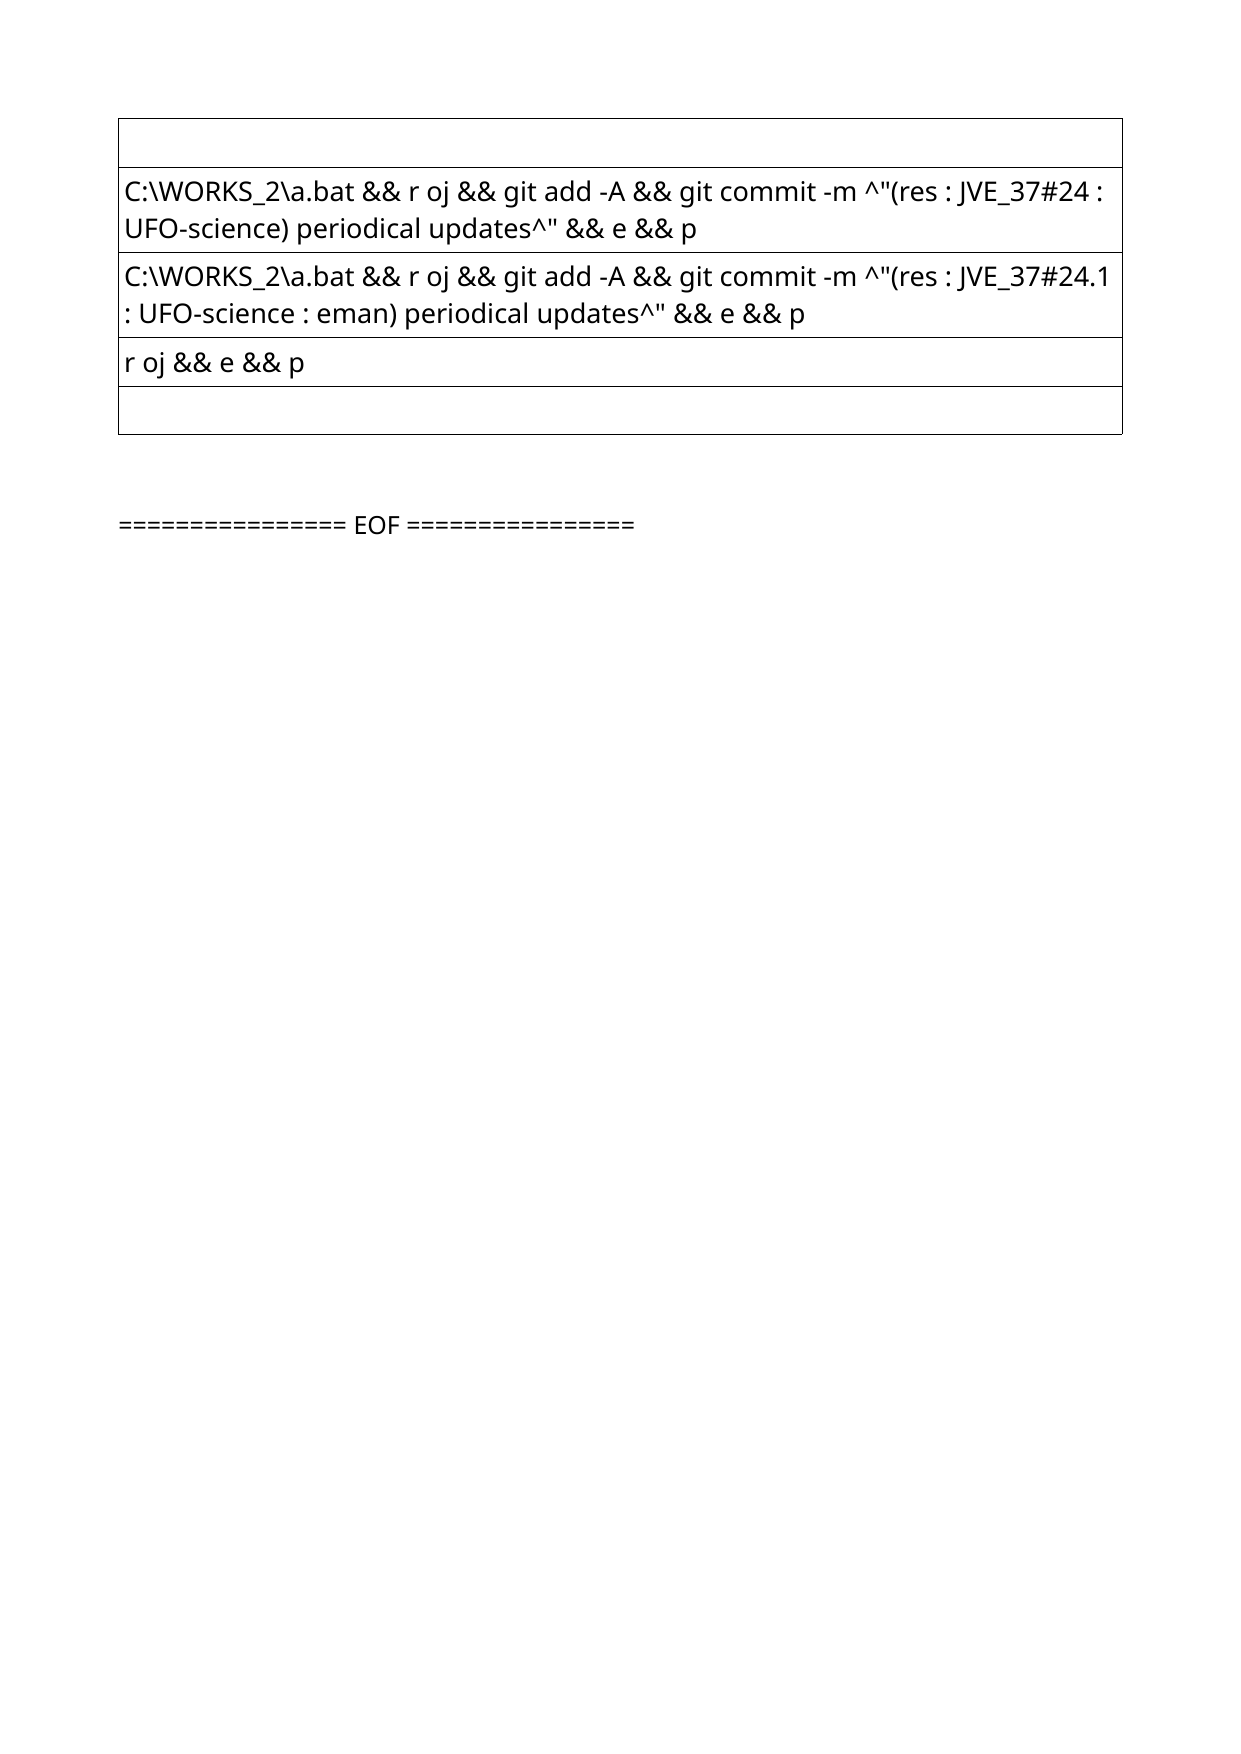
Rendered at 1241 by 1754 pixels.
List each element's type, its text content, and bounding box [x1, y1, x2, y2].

table_cell [119, 119, 1122, 167]
text ================ EOF ================ [118, 508, 1122, 542]
table_cell C:\WORKS_2\a.bat && r oj && git add -A && git commit -m ^"(res : JVE_37#24 : UFO-science) periodical updates^" && e && p [119, 168, 1122, 252]
table_cell [119, 387, 1122, 434]
table_cell r oj && e && p [119, 338, 1122, 386]
table_cell C:\WORKS_2\a.bat && r oj && git add -A && git commit -m ^"(res : JVE_37#24.1 : UFO-science : eman) periodical updates^" && e && p [119, 253, 1122, 337]
